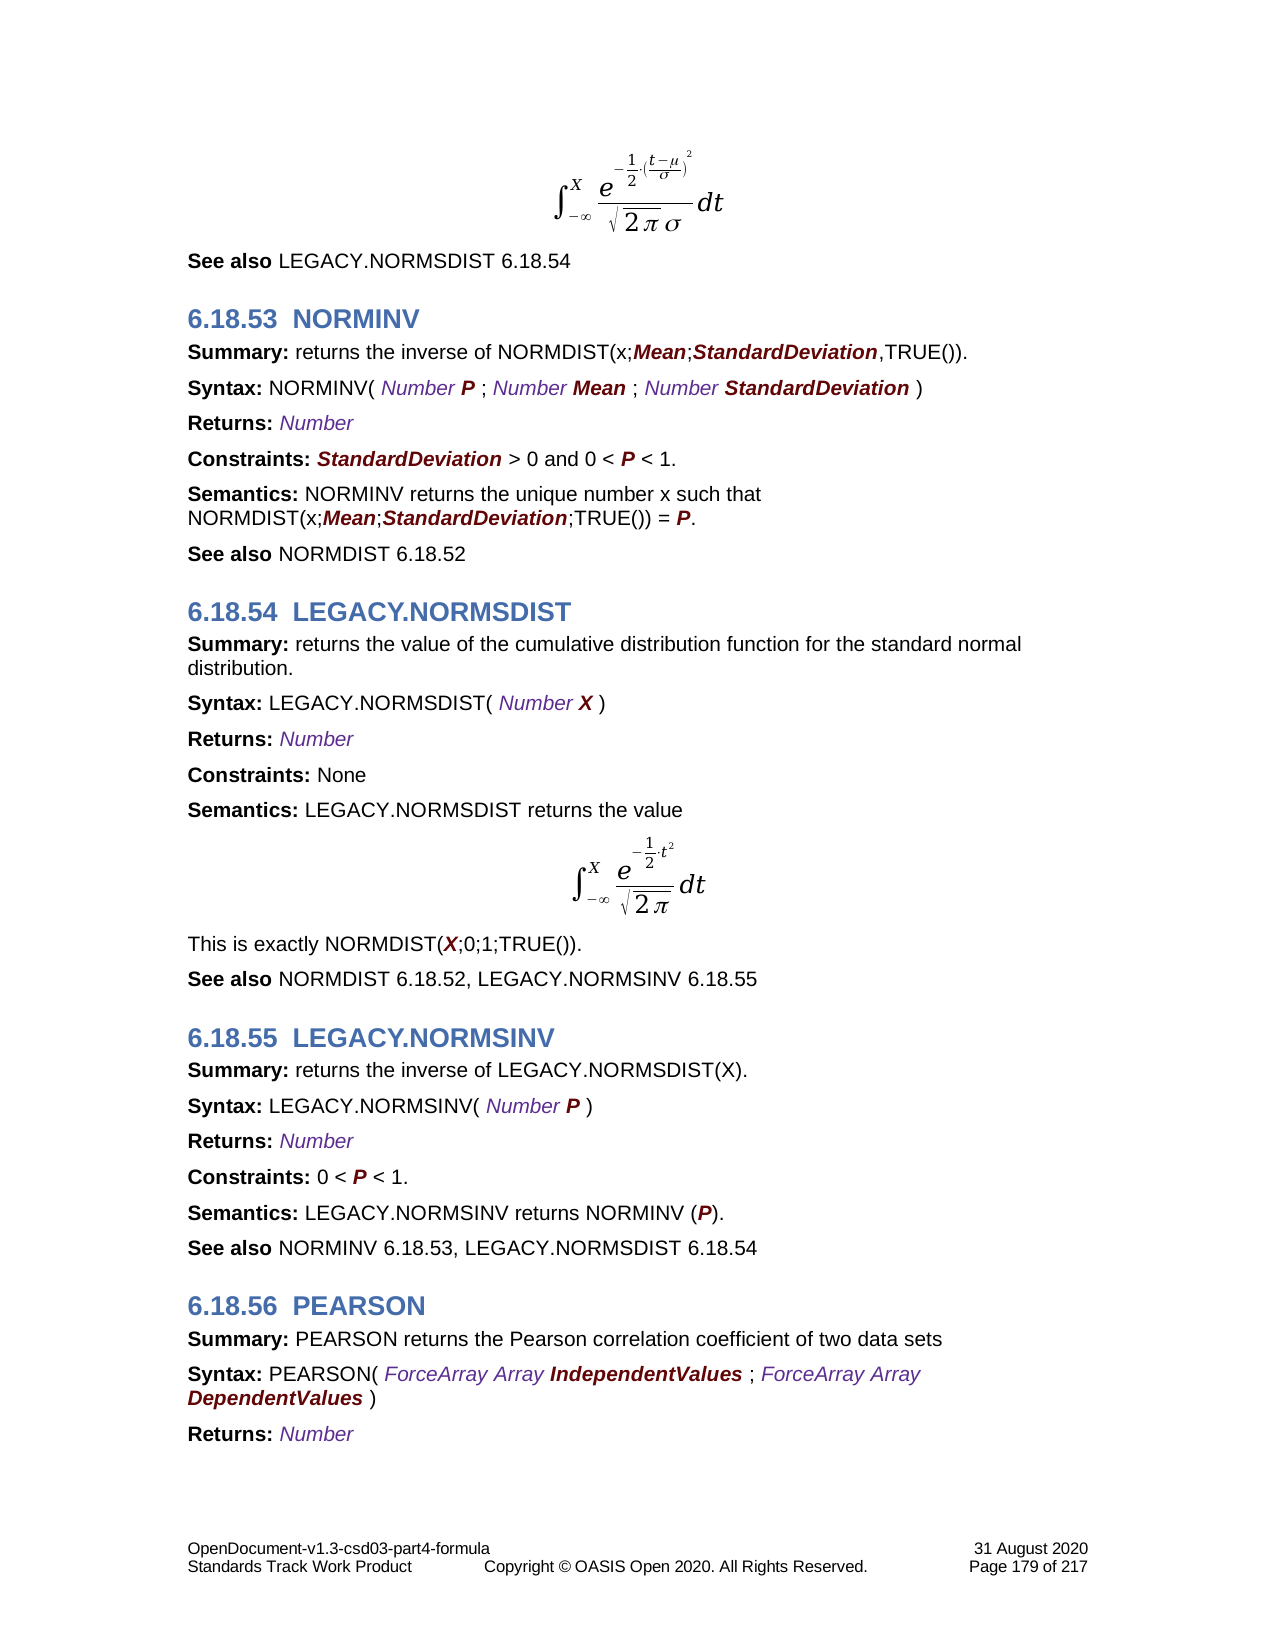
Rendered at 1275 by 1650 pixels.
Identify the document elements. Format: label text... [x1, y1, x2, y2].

text Semantics: LEGACY.NORMSDIST returns the value [187, 799, 1088, 822]
text Returns: Number [187, 727, 1088, 751]
text See also NORMDIST 6.18.52, LEGACY.NORMSINV 6.18.55 [187, 968, 1088, 991]
text Summary: returns the inverse of NORMDIST(x;Mean;StandardDeviation,TRUE()). [187, 340, 1088, 364]
text Syntax: LEGACY.NORMSDIST( Number X ) [187, 692, 1088, 715]
text Constraints: None [187, 763, 1088, 787]
text Syntax: LEGACY.NORMSINV( Number P ) [187, 1094, 1088, 1118]
text Returns: Number [187, 1130, 1088, 1153]
text Returns: Number [187, 1422, 1088, 1446]
subtitle NORMINV [187, 304, 1088, 334]
subtitle PEARSON [187, 1291, 1088, 1321]
subtitle LEGACY.NORMSDIST [187, 597, 1088, 627]
text Constraints: 0 < P < 1. [187, 1165, 1088, 1189]
text See also NORMDIST 6.18.52 [187, 542, 1088, 566]
text Summary: returns the inverse of LEGACY.NORMSDIST(X). [187, 1058, 1088, 1082]
subtitle LEGACY.NORMSINV [187, 1022, 1088, 1052]
text This is exactly NORMDIST(X;0;1;TRUE()). [187, 932, 1088, 956]
text Semantics: LEGACY.NORMSINV returns NORMINV (P). [187, 1201, 1088, 1224]
text Returns: Number [187, 412, 1088, 435]
text Semantics: NORMINV returns the unique number x such that NORMDIST(x;Mean;StandardDeviation;TRUE()) = P. [187, 483, 1088, 530]
text Summary: returns the value of the cumulative distribution function for the standard normal distribution. [187, 633, 1088, 680]
text See also NORMINV 6.18.53, LEGACY.NORMSDIST 6.18.54 [187, 1237, 1088, 1260]
text Syntax: PEARSON( ForceArray Array IndependentValues ; ForceArray Array DependentValues ) [187, 1363, 1088, 1410]
text Syntax: NORMINV( Number P ; Number Mean ; Number StandardDeviation ) [187, 376, 1088, 399]
text Summary: PEARSON returns the Pearson correlation coefficient of two data sets [187, 1327, 1088, 1351]
text Constraints: StandardDeviation > 0 and 0 < P < 1. [187, 447, 1088, 471]
text See also LEGACY.NORMSDIST 6.18.54 [187, 250, 1088, 273]
